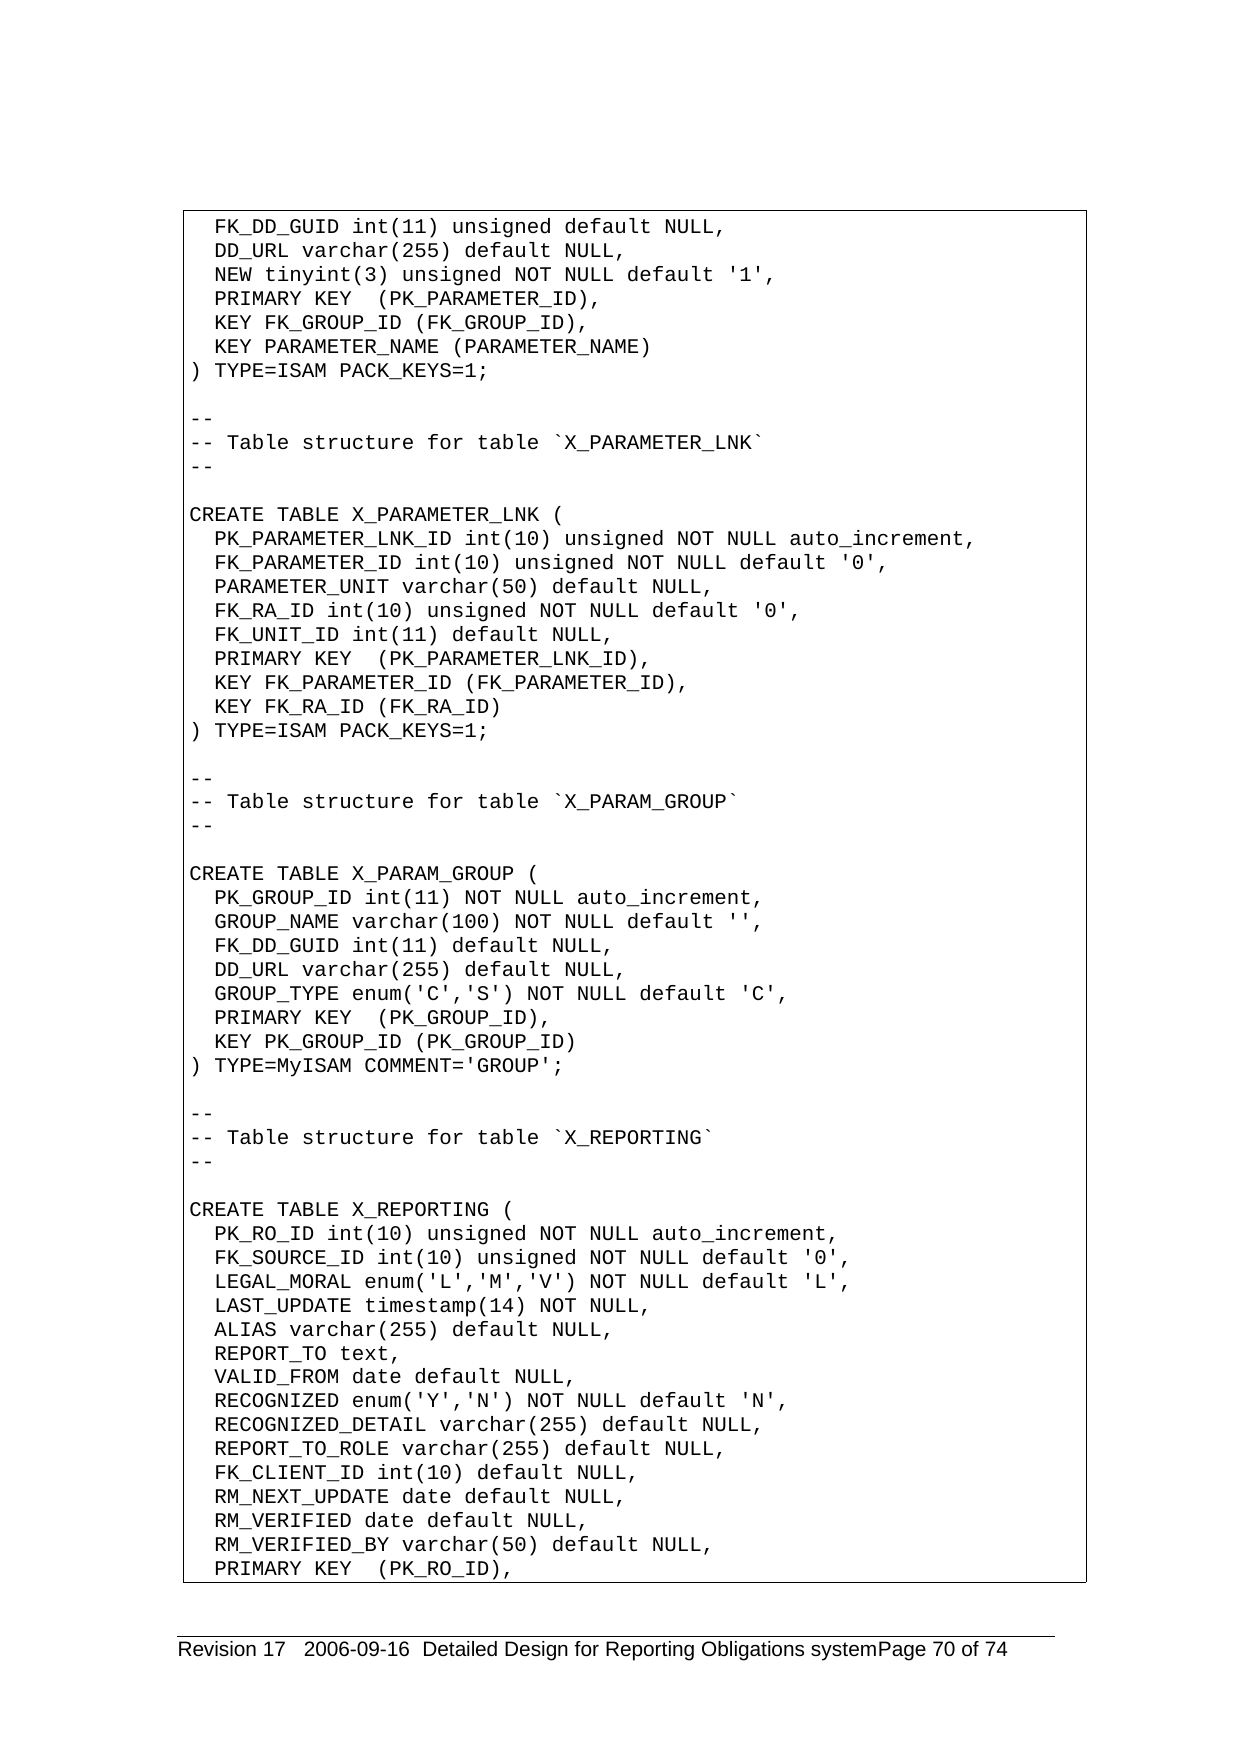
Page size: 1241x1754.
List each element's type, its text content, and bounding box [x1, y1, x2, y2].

text DD_URL varchar(255) default NULL, [184, 234, 1086, 258]
text FK_DD_GUID int(11) unsigned default NULL, [184, 211, 1086, 234]
text -- [184, 761, 1086, 785]
text -- Table structure for table `X_PARAM_GROUP` [184, 785, 1086, 809]
text -- Table structure for table `X_PARAMETER_LNK` [184, 426, 1086, 450]
text RM_VERIFIED_BY varchar(50) default NULL, [184, 1528, 1086, 1552]
text CREATE TABLE X_PARAM_GROUP ( [184, 857, 1086, 881]
text PK_GROUP_ID int(11) NOT NULL auto_increment, [184, 881, 1086, 905]
text KEY FK_PARAMETER_ID (FK_PARAMETER_ID), [184, 666, 1086, 689]
text ) TYPE=MyISAM COMMENT='GROUP'; [184, 1049, 1086, 1079]
text FK_RA_ID int(10) unsigned NOT NULL default '0', [184, 594, 1086, 618]
text ) TYPE=ISAM PACK_KEYS=1; [184, 713, 1086, 743]
text CREATE TABLE X_PARAMETER_LNK ( [184, 498, 1086, 522]
text PK_RO_ID int(10) unsigned NOT NULL auto_increment, [184, 1217, 1086, 1241]
text FK_UNIT_ID int(11) default NULL, [184, 618, 1086, 642]
text PK_PARAMETER_LNK_ID int(10) unsigned NOT NULL auto_increment, [184, 522, 1086, 546]
text PRIMARY KEY (PK_RO_ID), [184, 1552, 1086, 1582]
text -- Table structure for table `X_REPORTING` [184, 1121, 1086, 1145]
text REPORT_TO text, [184, 1336, 1086, 1360]
text REPORT_TO_ROLE varchar(255) default NULL, [184, 1432, 1086, 1456]
text FK_CLIENT_ID int(10) default NULL, [184, 1456, 1086, 1480]
text GROUP_NAME varchar(100) NOT NULL default '', [184, 905, 1086, 929]
text LEGAL_MORAL enum('L','M','V') NOT NULL default 'L', [184, 1264, 1086, 1288]
text KEY FK_GROUP_ID (FK_GROUP_ID), [184, 306, 1086, 330]
text -- [184, 809, 1086, 839]
text ) TYPE=ISAM PACK_KEYS=1; [184, 354, 1086, 384]
text PARAMETER_UNIT varchar(50) default NULL, [184, 570, 1086, 594]
text FK_SOURCE_ID int(10) unsigned NOT NULL default '0', [184, 1241, 1086, 1264]
text CREATE TABLE X_REPORTING ( [184, 1193, 1086, 1217]
text KEY PK_GROUP_ID (PK_GROUP_ID) [184, 1025, 1086, 1049]
text RM_NEXT_UPDATE date default NULL, [184, 1480, 1086, 1504]
text -- [184, 1145, 1086, 1175]
text PRIMARY KEY (PK_PARAMETER_ID), [184, 282, 1086, 306]
text -- [184, 450, 1086, 480]
text -- [184, 1097, 1086, 1121]
text ALIAS varchar(255) default NULL, [184, 1312, 1086, 1336]
text GROUP_TYPE enum('C','S') NOT NULL default 'C', [184, 977, 1086, 1001]
text PRIMARY KEY (PK_GROUP_ID), [184, 1001, 1086, 1025]
text PRIMARY KEY (PK_PARAMETER_LNK_ID), [184, 642, 1086, 666]
text FK_DD_GUID int(11) default NULL, [184, 929, 1086, 953]
text RECOGNIZED enum('Y','N') NOT NULL default 'N', [184, 1384, 1086, 1408]
text KEY PARAMETER_NAME (PARAMETER_NAME) [184, 330, 1086, 354]
text DD_URL varchar(255) default NULL, [184, 953, 1086, 977]
text RECOGNIZED_DETAIL varchar(255) default NULL, [184, 1408, 1086, 1432]
text -- [184, 402, 1086, 426]
text KEY FK_RA_ID (FK_RA_ID) [184, 689, 1086, 713]
text LAST_UPDATE timestamp(14) NOT NULL, [184, 1288, 1086, 1312]
text RM_VERIFIED date default NULL, [184, 1504, 1086, 1528]
text NEW tinyint(3) unsigned NOT NULL default '1', [184, 258, 1086, 282]
text FK_PARAMETER_ID int(10) unsigned NOT NULL default '0', [184, 546, 1086, 570]
text VALID_FROM date default NULL, [184, 1360, 1086, 1384]
